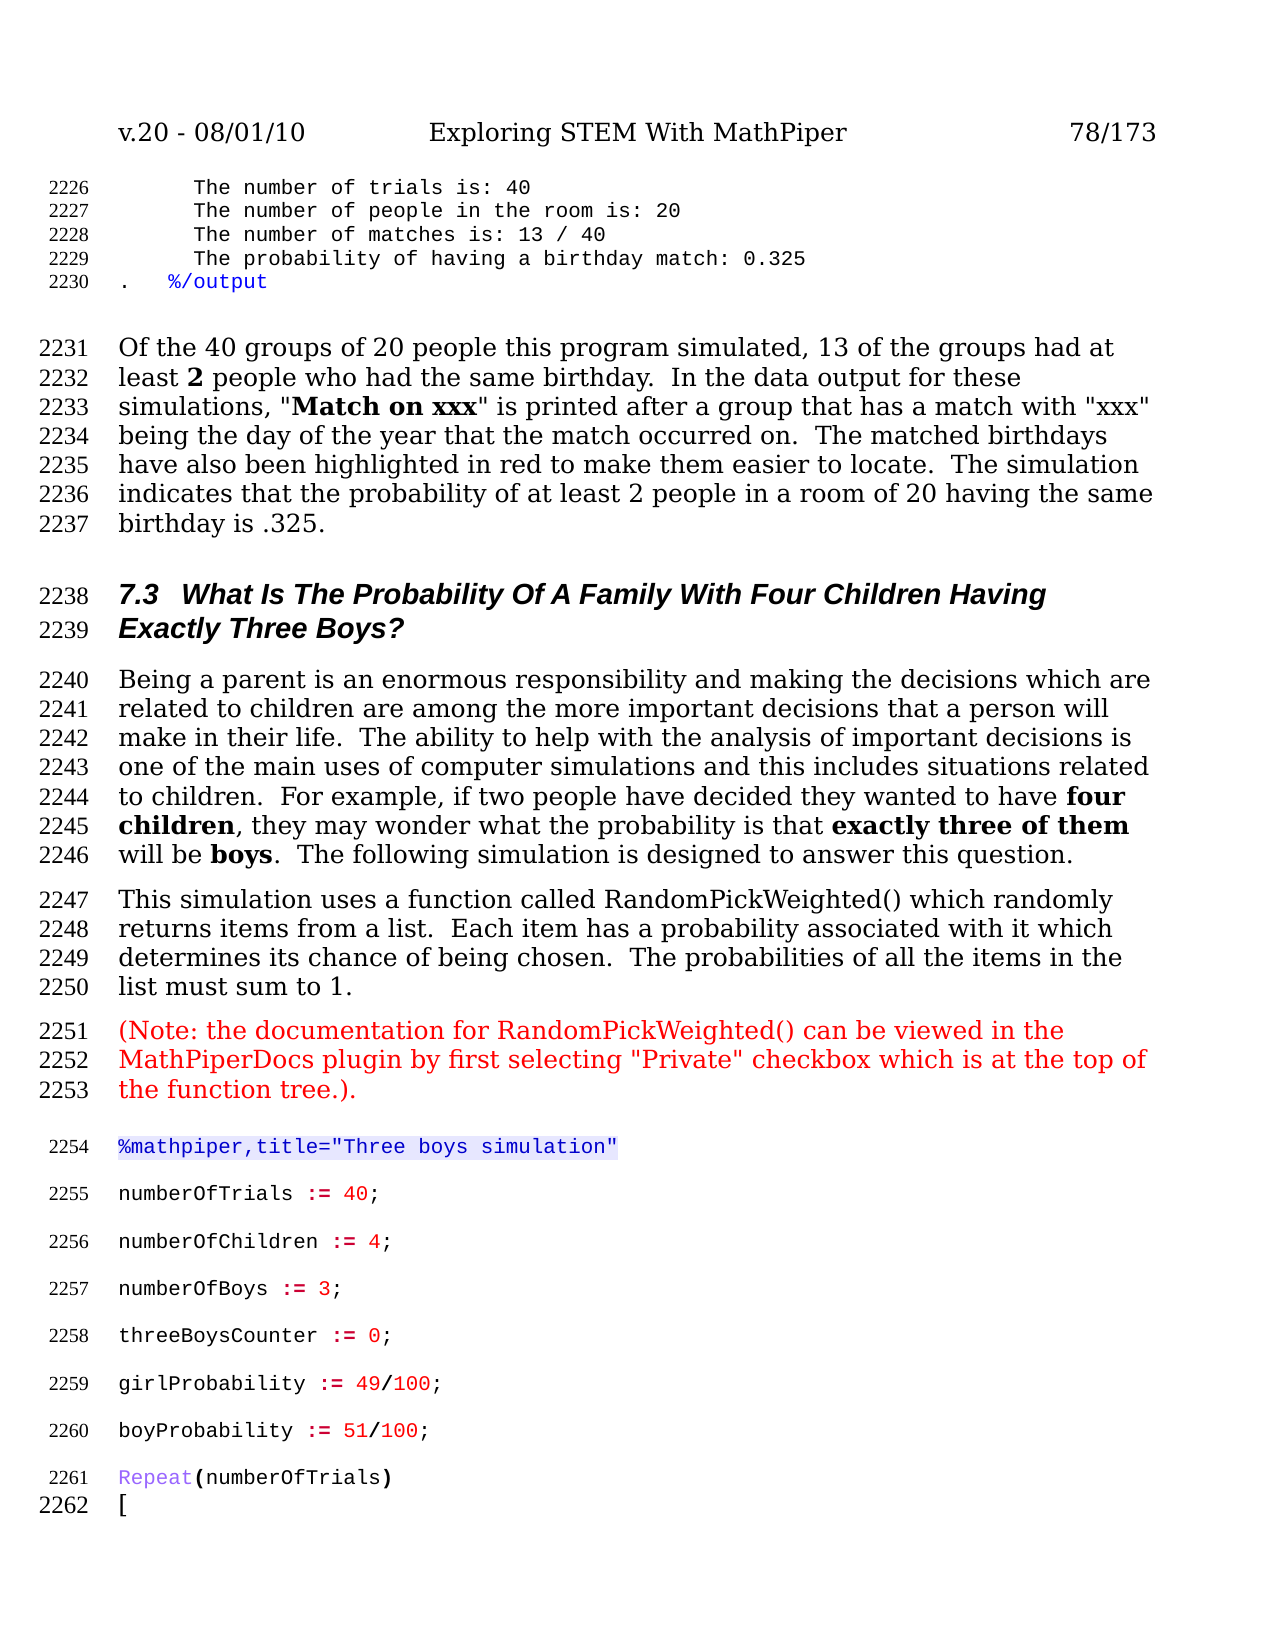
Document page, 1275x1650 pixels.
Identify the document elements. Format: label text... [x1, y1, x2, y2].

text threeBoysCounter := 0; [118, 1325, 1157, 1349]
text numberOfTrials := 40; [118, 1183, 1157, 1207]
text %mathpiper,title="Three boys simulation" [118, 1136, 1157, 1160]
text (Note: the documentation for RandomPickWeighted() can be viewed in the MathPiperDocs plugin by first selecting "Private" checkbox which is at the top of the function tree.). [118, 1017, 1157, 1104]
text Of the 40 groups of 20 people this program simulated, 13 of the groups had at least 2 people who had the same birthday. In the data output for these simulations, "Match on xxx" is printed after a group that has a match with "xxx" being the day of the year that the match occurred on. The matched birthdays have also been highlighted in red to make them easier to locate. The simulation indicates that the probability of at least 2 people in a room of 20 having the same birthday is .325. [118, 333, 1157, 538]
text The number of trials is: 40 [118, 177, 1157, 200]
text [ [118, 1491, 1157, 1520]
text numberOfChildren := 4; [118, 1231, 1157, 1254]
subtitle What Is The Probability Of A Family With Four Children Having Exactly Three Boys? [118, 577, 1157, 644]
text The probability of having a birthday match: 0.325 [118, 248, 1157, 271]
text girlProbability := 49/100; [118, 1372, 1157, 1396]
text . %/output [118, 271, 1157, 295]
text Being a parent is an enormous responsibility and making the decisions which are related to children are among the more important decisions that a person will make in their life. The ability to help with the analysis of important decisions is one of the main uses of computer simulations and this includes situations related to children. For example, if two people have decided they wanted to have four children, they may wonder what the probability is that exactly three of them will be boys. The following simulation is designed to answer this question. [118, 665, 1157, 870]
text Repeat(numberOfTrials) [118, 1467, 1157, 1491]
text This simulation uses a function called RandomPickWeighted() which randomly returns items from a list. Each item has a probability associated with it which determines its chance of being chosen. The probabilities of all the items in the list must sum to 1. [118, 885, 1157, 1002]
text numberOfBoys := 3; [118, 1278, 1157, 1302]
text The number of people in the room is: 20 [118, 200, 1157, 224]
text boyProbability := 51/100; [118, 1420, 1157, 1443]
text The number of matches is: 13 / 40 [118, 224, 1157, 248]
